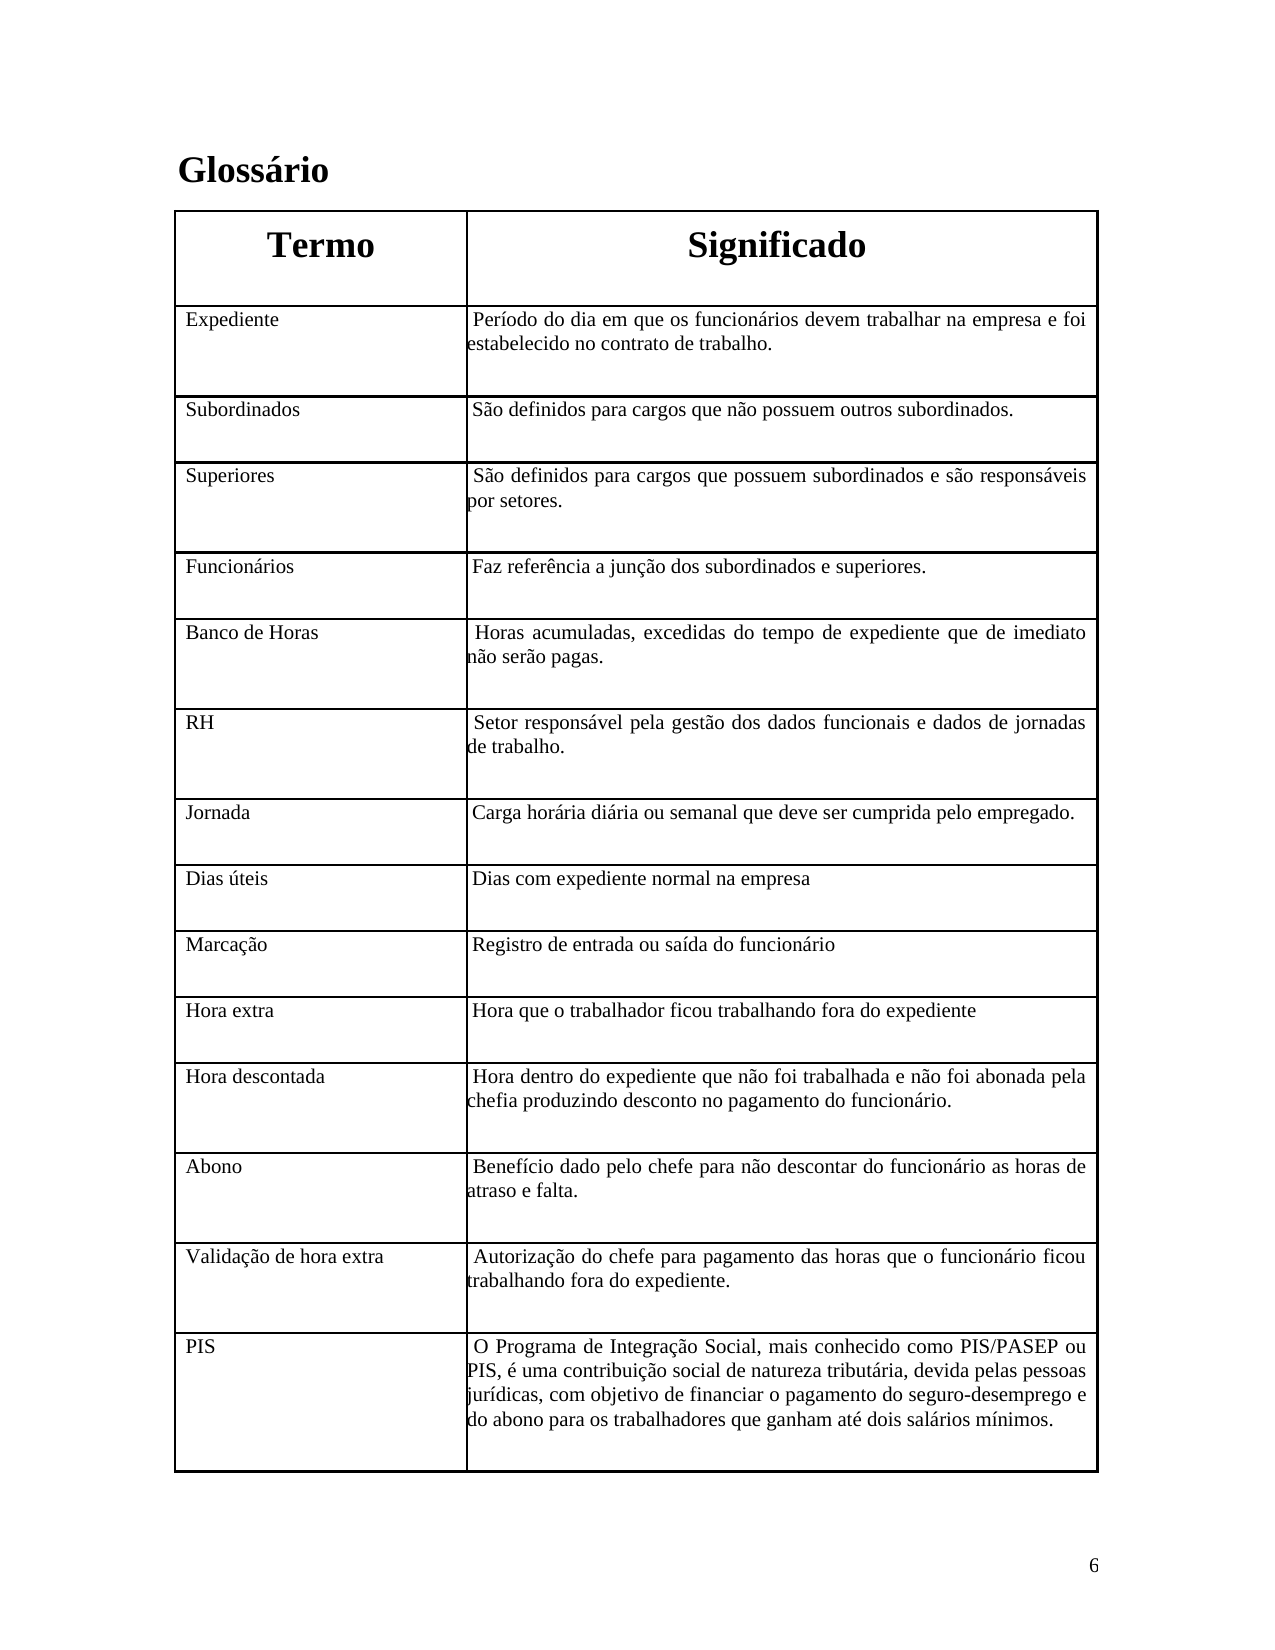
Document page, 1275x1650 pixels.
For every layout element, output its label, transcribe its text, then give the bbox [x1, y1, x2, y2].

table_cell Registro de entrada ou saída do funcionário [468, 932, 1096, 996]
table_cell São definidos para cargos que possuem subordinados e são responsáveis por setores. [468, 464, 1096, 551]
table_cell Expediente [176, 307, 466, 395]
table_cell Autorização do chefe para pagamento das horas que o funcionário ficou trabalhando fora do expediente. [468, 1244, 1096, 1332]
table_cell São definidos para cargos que não possuem outros subordinados. [468, 398, 1096, 461]
table_cell Dias úteis [176, 866, 466, 930]
table_cell Banco de Horas [176, 620, 466, 708]
table_cell Hora descontada [176, 1064, 466, 1152]
table_header Termo [176, 212, 466, 305]
table_cell Hora dentro do expediente que não foi trabalhada e não foi abonada pela chefia produzindo desconto no pagamento do funcionário. [468, 1064, 1096, 1152]
table_cell Período do dia em que os funcionários devem trabalhar na empresa e foi estabelecido no contrato de trabalho. [468, 307, 1096, 395]
table_cell Horas acumuladas, excedidas do tempo de expediente que de imediato não serão pagas. [468, 620, 1096, 708]
table_cell Validação de hora extra [176, 1244, 466, 1332]
table_cell Faz referência a junção dos subordinados e superiores. [468, 554, 1096, 617]
table_cell RH [176, 710, 466, 798]
table_cell Funcionários [176, 554, 466, 617]
table_cell Superiores [176, 464, 466, 551]
table_cell Jornada [176, 800, 466, 864]
table_cell O Programa de Integração Social, mais conhecido como PIS/PASEP ou PIS, é uma contribuição social de natureza tributária, devida pelas pessoas jurídicas, com objetivo de financiar o pagamento do seguro-desemprego e do abono para os trabalhadores que ganham até dois salários mínimos. [468, 1334, 1096, 1470]
table_cell Marcação [176, 932, 466, 996]
table_cell Benefício dado pelo chefe para não descontar do funcionário as horas de atraso e falta. [468, 1154, 1096, 1242]
table_cell Carga horária diária ou semanal que deve ser cumprida pelo empregado. [468, 800, 1096, 864]
table_cell Hora que o trabalhador ficou trabalhando fora do expediente [468, 998, 1096, 1062]
table_cell PIS [176, 1334, 466, 1470]
text Glossário [177, 148, 1098, 191]
table_cell Subordinados [176, 398, 466, 461]
table_header Significado [468, 212, 1096, 305]
table_cell Setor responsável pela gestão dos dados funcionais e dados de jornadas de trabalho. [468, 710, 1096, 798]
table_cell Dias com expediente normal na empresa [468, 866, 1096, 930]
table_cell Abono [176, 1154, 466, 1242]
table_cell Hora extra [176, 998, 466, 1062]
